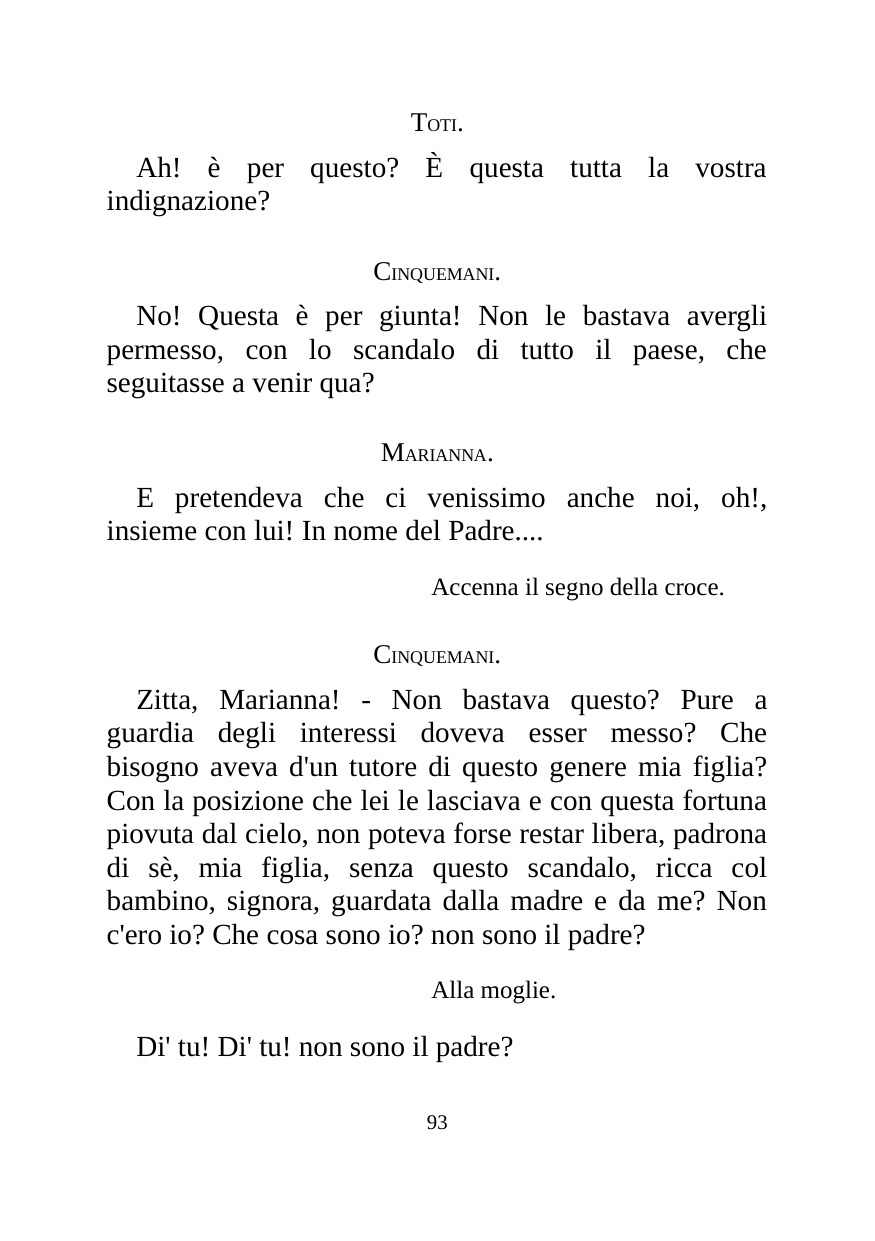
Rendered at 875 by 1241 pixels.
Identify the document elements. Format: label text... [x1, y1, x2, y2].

text E pretendeva che ci venissimo anche noi, oh!, insieme con lui! In nome del Padre.... [106, 480, 768, 547]
text Cinquemani. [106, 638, 768, 669]
text Di' tu! Di' tu! non sono il padre? [106, 1029, 768, 1063]
text Alla moglie. [402, 975, 768, 1004]
text Accenna il segno della croce. [402, 572, 768, 601]
text Cinquemani. [106, 254, 768, 286]
text Toti. [106, 106, 768, 137]
text Marianna. [106, 436, 768, 467]
text No! Questa è per giunta! Non le bastava avergli permesso, con lo scandalo di tutto il paese, che seguitasse a venir qua? [106, 298, 768, 399]
text Ah! è per questo? È questa tutta la vostra indignazione? [106, 150, 768, 217]
text Zitta, Marianna! - Non bastava questo? Pure a guardia degli interessi doveva esser messo? Che bisogno aveva d'un tutore di questo genere mia figlia? Con la posizione che lei le lasciava e con questa fortuna piovuta dal cielo, non poteva forse restar libera, padrona di sè, mia figlia, senza questo scandalo, ricca col bambino, signora, guardata dalla madre e da me? Non c'ero io? Che cosa sono io? non sono il padre? [106, 682, 768, 950]
